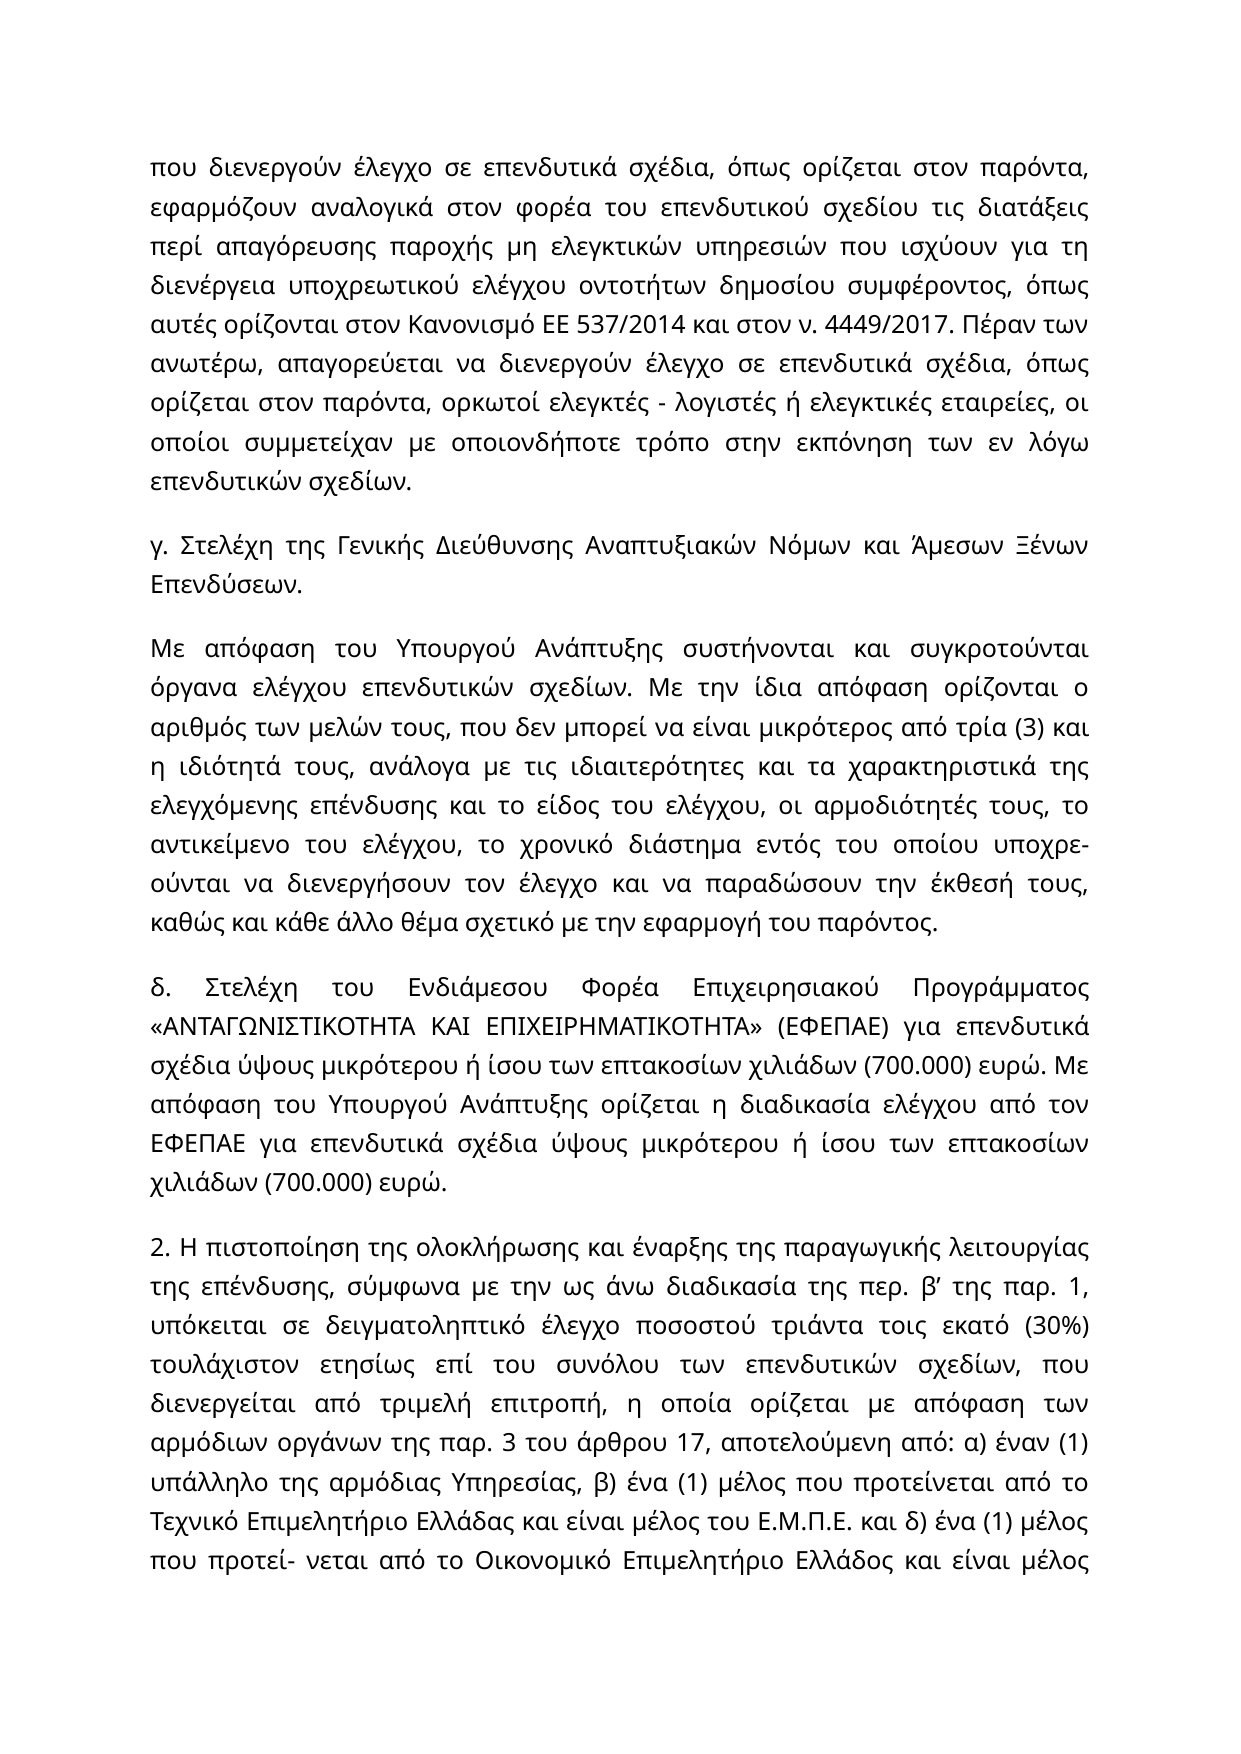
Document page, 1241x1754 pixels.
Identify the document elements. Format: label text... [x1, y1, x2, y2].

text 2. Η πιστοποίηση της ολοκλήρωσης και έναρξης της παραγωγικής λειτουργίας της επένδυσης, σύμφωνα με την ως άνω διαδικασία της περ. β’ της παρ. 1, υπόκειται σε δειγματοληπτικό έλεγχο ποσοστού τριάντα τοις εκατό (30%) τουλάχιστον ετησίως επί του συνόλου των επενδυτικών σχεδίων, που διενεργείται από τριμελή επιτροπή, η οποία ορίζεται με απόφαση των αρμόδιων οργάνων της παρ. 3 του άρθρου 17, αποτελούμενη από: α) έναν (1) υπάλληλο της αρμόδιας Υπηρεσίας, β) ένα (1) μέλος που προτείνεται από το Τεχνικό Επιμελητήριο Ελλάδας και είναι μέλος του Ε.Μ.Π.Ε. και δ) ένα (1) μέλος που προτεί- νεται από το Οικονομικό Επιμελητήριο Ελλάδος και είναι μέλος [150, 1229, 1090, 1577]
text που διενεργούν έλεγχο σε επενδυτικά σχέδια, όπως ορίζεται στον παρόντα, εφαρμόζουν αναλογικά στον φορέα του επενδυτικού σχεδίου τις διατάξεις περί απαγόρευσης παροχής μη ελεγκτικών υπηρεσιών που ισχύουν για τη διενέργεια υποχρεωτικού ελέγχου οντοτήτων δημοσίου συμφέροντος, όπως αυτές ορίζονται στον Κανονισμό ΕΕ 537/2014 και στον ν. 4449/2017. Πέραν των ανωτέρω, απαγορεύεται να διενεργούν έλεγχο σε επενδυτικά σχέδια, όπως ορίζεται στον παρόντα, ορκωτοί ελεγκτές - λογιστές ή ελεγκτικές εταιρείες, οι οποίοι συμμετείχαν με οποιονδήποτε τρόπο στην εκπόνηση των εν λόγω επενδυτικών σχεδίων. [150, 150, 1090, 497]
text δ. Στελέχη του Ενδιάμεσου Φορέα Επιχειρησιακού Προγράμματος «ΑΝΤΑΓΩΝΙΣΤΙΚΟΤΗΤΑ ΚΑΙ ΕΠΙΧΕΙΡΗΜΑΤΙΚΟΤΗΤΑ» (ΕΦΕΠΑΕ) για επενδυτικά σχέδια ύψους μικρότερου ή ίσου των επτακοσίων χιλιάδων (700.000) ευρώ. Με απόφαση του Υπουργού Ανάπτυξης ορίζεται η διαδικασία ελέγχου από τον ΕΦΕΠΑΕ για επενδυτικά σχέδια ύψους μικρότερου ή ίσου των επτακοσίων χιλιάδων (700.000) ευρώ. [150, 969, 1090, 1199]
text γ. Στελέχη της Γενικής Διεύθυνσης Αναπτυξιακών Νόμων και Άμεσων Ξένων Επενδύσεων. [150, 527, 1090, 601]
text Με απόφαση του Υπουργού Ανάπτυξης συστήνονται και συγκροτούνται όργανα ελέγχου επενδυτικών σχεδίων. Με την ίδια απόφαση ορίζονται ο αριθμός των μελών τους, που δεν μπορεί να είναι μικρότερος από τρία (3) και η ιδιότητά τους, ανάλογα με τις ιδιαιτερότητες και τα χαρακτηριστικά της ελεγχόμενης επένδυσης και το είδος του ελέγχου, οι αρμοδιότητές τους, το αντικείμενο του ελέγχου, το χρονικό διάστημα εντός του οποίου υποχρε- ούνται να διενεργήσουν τον έλεγχο και να παραδώσουν την έκθεσή τους, καθώς και κάθε άλλο θέμα σχετικό με την εφαρμογή του παρόντος. [150, 631, 1090, 939]
